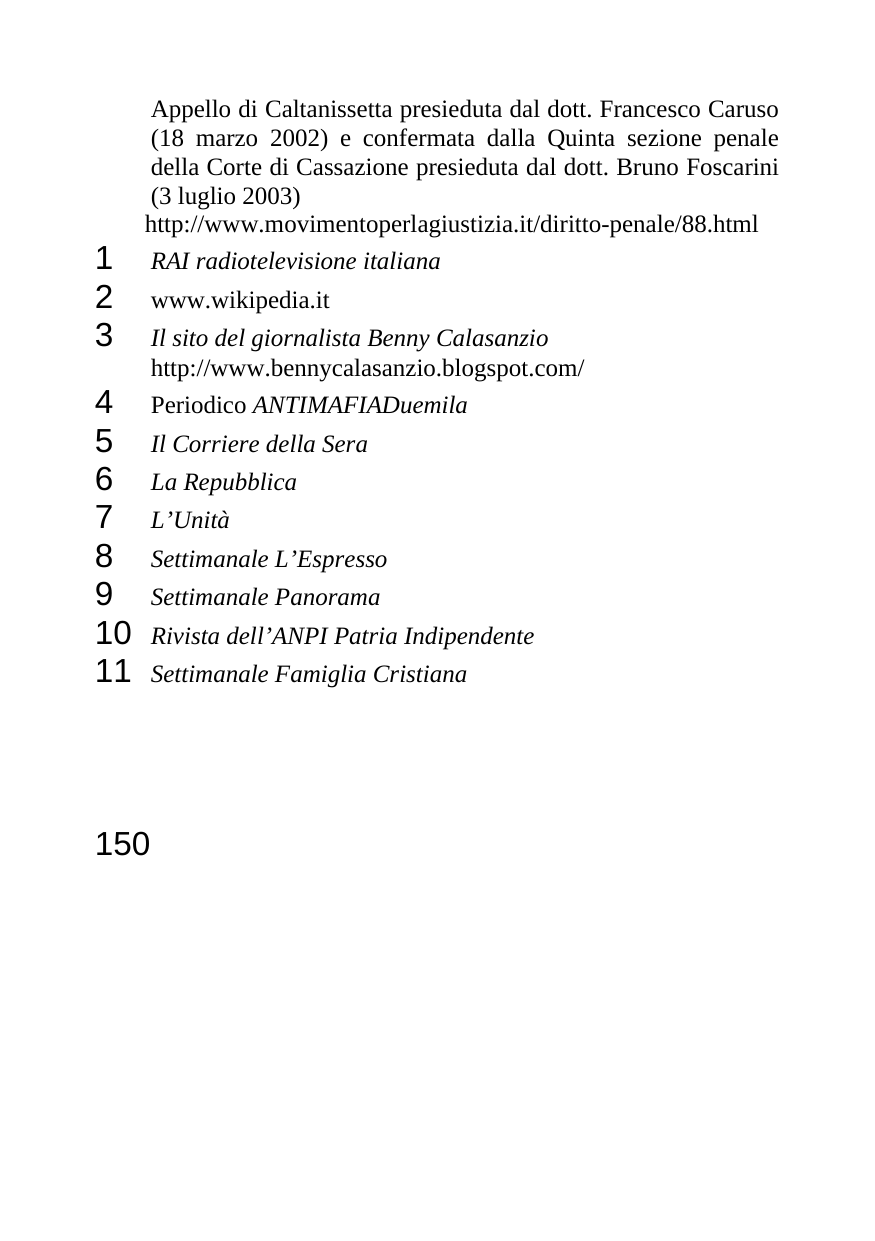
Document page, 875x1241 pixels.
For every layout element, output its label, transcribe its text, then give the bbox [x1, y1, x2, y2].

list Il sito del giornalista Benny Calasanzio http://www.bennycalasanzio.blogspot.com/ [94, 315, 779, 382]
list Settimanale Panorama [94, 574, 779, 613]
list www.wikipedia.it [94, 277, 779, 315]
list Settimanale Famiglia Cristiana [94, 651, 779, 690]
list Appello di Caltanissetta presieduta dal dott. Francesco Caruso (18 marzo 2002) e confermata dalla Quinta sezione penale della Corte di Cassazione presieduta dal dott. Bruno Foscarini (3 luglio 2003) [94, 94, 779, 209]
list Il Corriere della Sera [94, 421, 779, 459]
list Rivista dell’ANPI Patria Indipendente [94, 613, 779, 651]
text http://www.movimentoperlagiustizia.it/diritto-penale/88.html [94, 209, 779, 238]
list Periodico ANTIMAFIADuemila [94, 382, 779, 421]
list La Repubblica [94, 459, 779, 498]
list RAI radiotelevisione italiana [94, 238, 779, 277]
list L’Unità [94, 498, 779, 536]
list Settimanale L’Espresso [94, 536, 779, 574]
